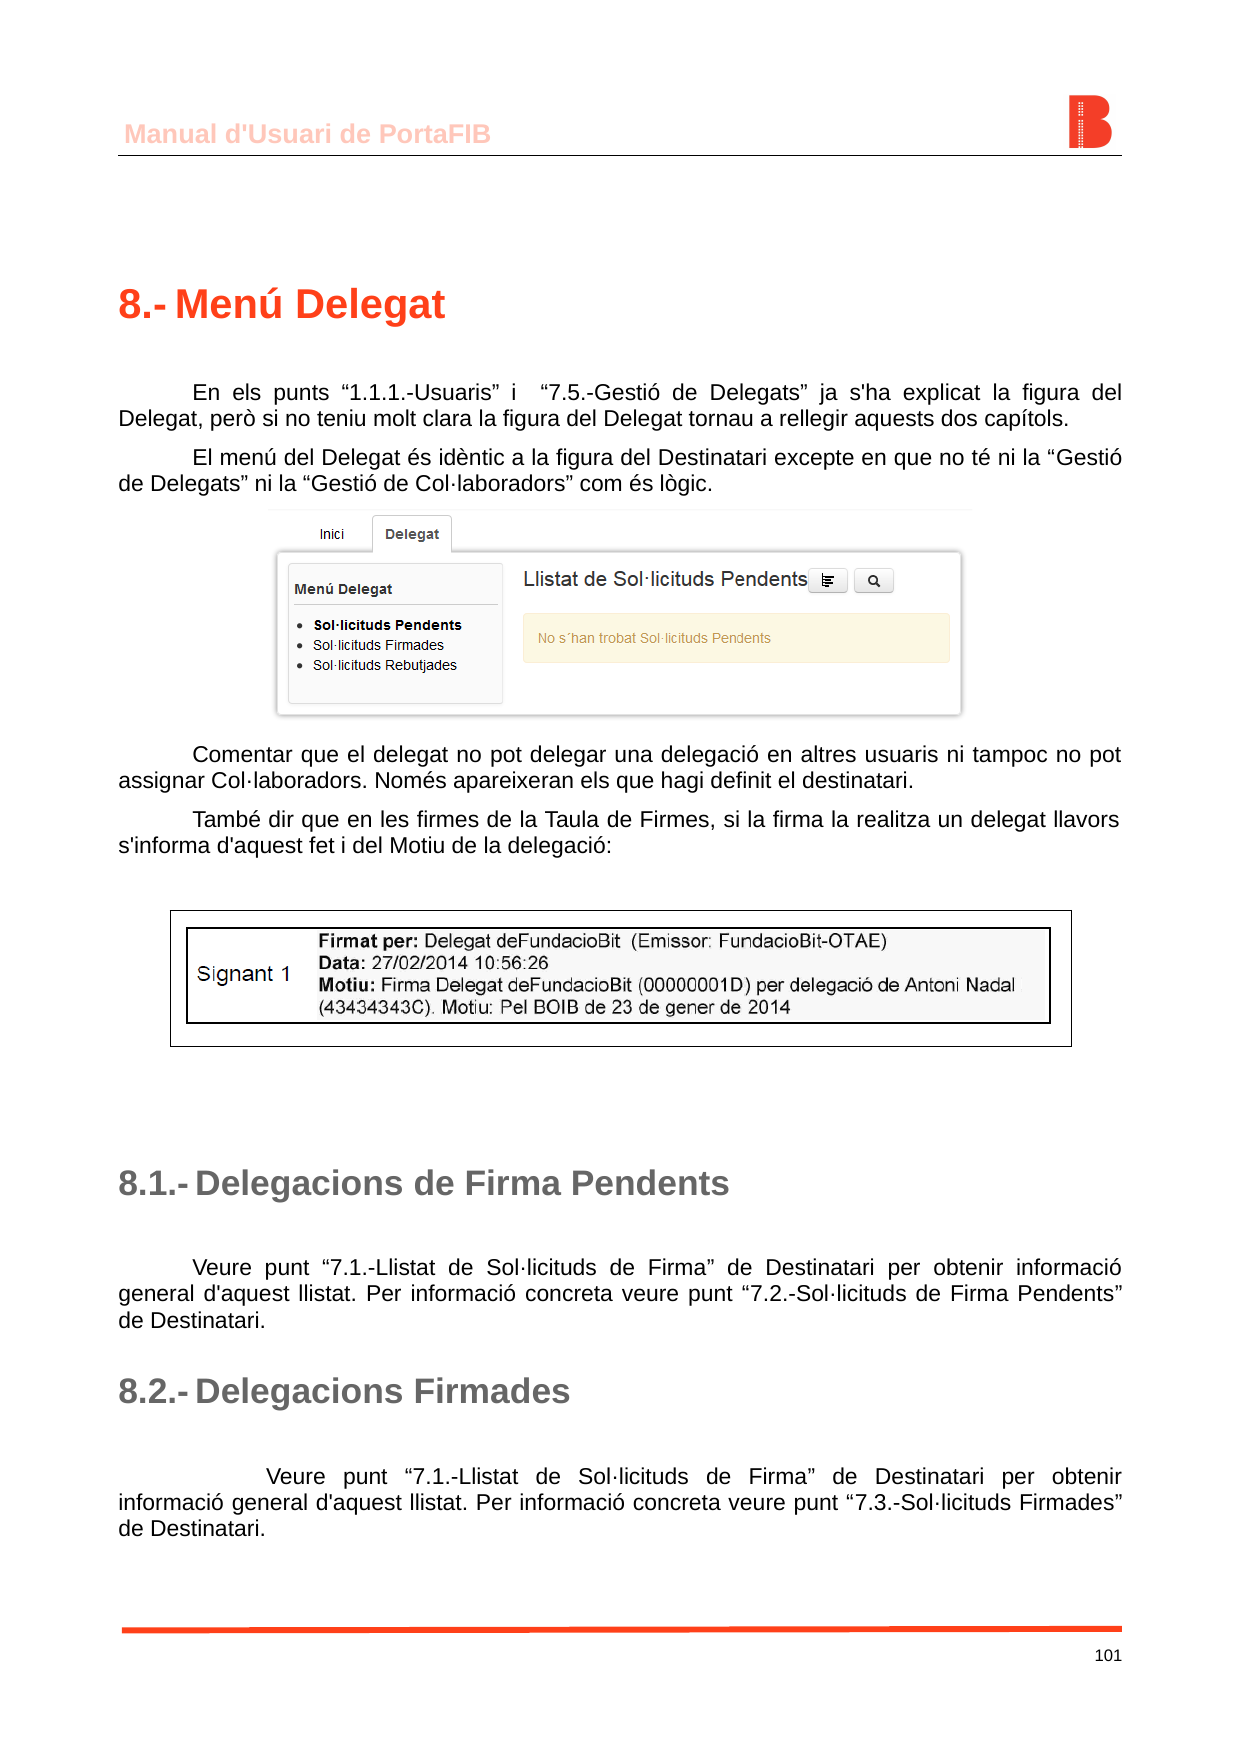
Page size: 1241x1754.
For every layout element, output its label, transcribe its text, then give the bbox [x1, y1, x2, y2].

text També dir que en les firmes de la Taula de Firmes, si la firma la realitza un delegat llavors s'informa d'aquest fet i del Motiu de la delegació: [118, 806, 1122, 858]
picture [1063, 94, 1117, 150]
picture [268, 509, 973, 728]
picture [172, 912, 1068, 1044]
subtitle Menú Delegat [118, 279, 1122, 327]
text Veure punt “7.1.-Llistat de Sol·licituds de Firma” de Destinatari per obtenir informació general d'aquest llistat. Per informació concreta veure punt “7.3.-Sol·licituds Firmades” de Destinatari. [118, 1463, 1122, 1542]
subtitle Delegacions de Firma Pendents [118, 1162, 1122, 1203]
text En els punts “1.1.1.-Usuaris” i “7.5.-Gestió de Delegats” ja s'ha explicat la figura del Delegat, però si no teniu molt clara la figura del Delegat tornau a rellegir aquests dos capítols. [118, 379, 1122, 432]
text El menú del Delegat és idèntic a la figura del Destinatari excepte en que no té ni la “Gestió de Delegats” ni la “Gestió de Col·laboradors” com és lògic. [118, 444, 1122, 497]
text Veure punt “7.1.-Llistat de Sol·licituds de Firma” de Destinatari per obtenir informació general d'aquest llistat. Per informació concreta veure punt “7.2.-Sol·licituds de Firma Pendents” de Destinatari. [118, 1254, 1122, 1333]
text Comentar que el delegat no pot delegar una delegació en altres usuaris ni tampoc no pot assignar Col·laboradors. Només apareixeran els que hagi definit el destinatari. [118, 741, 1122, 793]
subtitle Delegacions Firmades [118, 1371, 1122, 1411]
